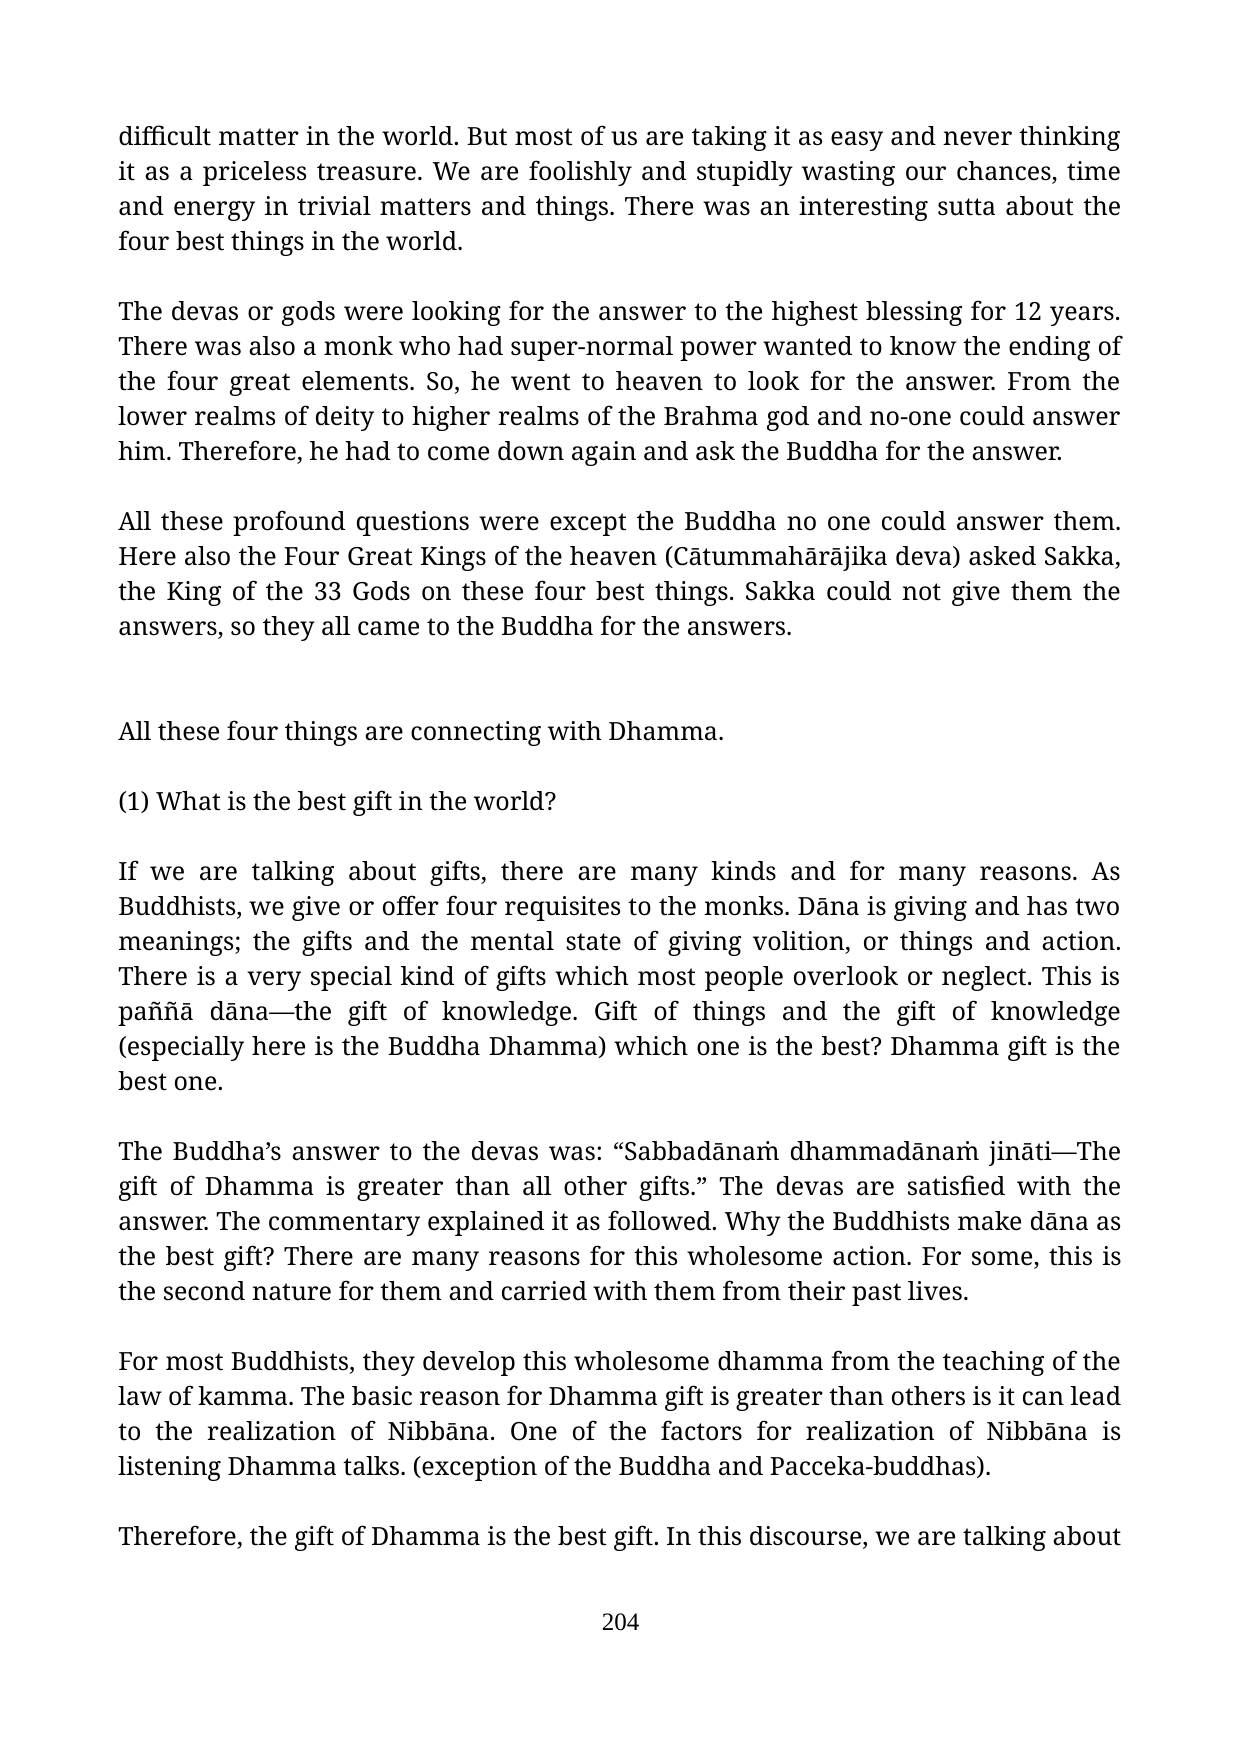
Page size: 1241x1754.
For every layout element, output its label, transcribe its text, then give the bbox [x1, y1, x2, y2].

text difficult matter in the world. But most of us are taking it as easy and never thinking it as a priceless treasure. We are foolishly and stupidly wasting our chances, time and energy in trivial matters and things. There was an interesting sutta about the four best things in the world. The devas or gods were looking for the answer to the highest blessing for 12 years. There was also a monk who had super-normal power wanted to know the ending of the four great elements. So, he went to heaven to look for the answer. From the lower realms of deity to higher realms of the Brahma god and no-one could answer him. Therefore, he had to come down again and ask the Buddha for the answer. All these profound questions were except the Buddha no one could answer them. Here also the Four Great Kings of the heaven (Cātummahārājika deva) asked Sakka, the King of the 33 Gods on these four best things. Sakka could not give them the answers, so they all came to the Buddha for the answers. All these four things are connecting with Dhamma. (1) What is the best gift in the world? If we are talking about gifts, there are many kinds and for many reasons. As Buddhists, we give or offer four requisites to the monks. Dāna is giving and has two meanings; the gifts and the mental state of giving volition, or things and action. There is a very special kind of gifts which most people overlook or neglect. This is paññā dāna—the gift of knowledge. Gift of things and the gift of knowledge (especially here is the Buddha Dhamma) which one is the best? Dhamma gift is the best one. The Buddha’s answer to the devas was: “Sabbadānaṁ dhammadānaṁ jināti—The gift of Dhamma is greater than all other gifts.” The devas are satisfied with the answer. The commentary explained it as followed. Why the Buddhists make dāna as the best gift? There are many reasons for this wholesome action. For some, this is the second nature for them and carried with them from their past lives. For most Buddhists, they develop this wholesome dhamma from the teaching of the law of kamma. The basic reason for Dhamma gift is greater than others is it can lead to the realization of Nibbāna. One of the factors for realization of Nibbāna is listening Dhamma talks. (exception of the Buddha and Pacceka-buddhas). Therefore, the gift of Dhamma is the best gift. In this discourse, we are talking about [118, 118, 1122, 1553]
